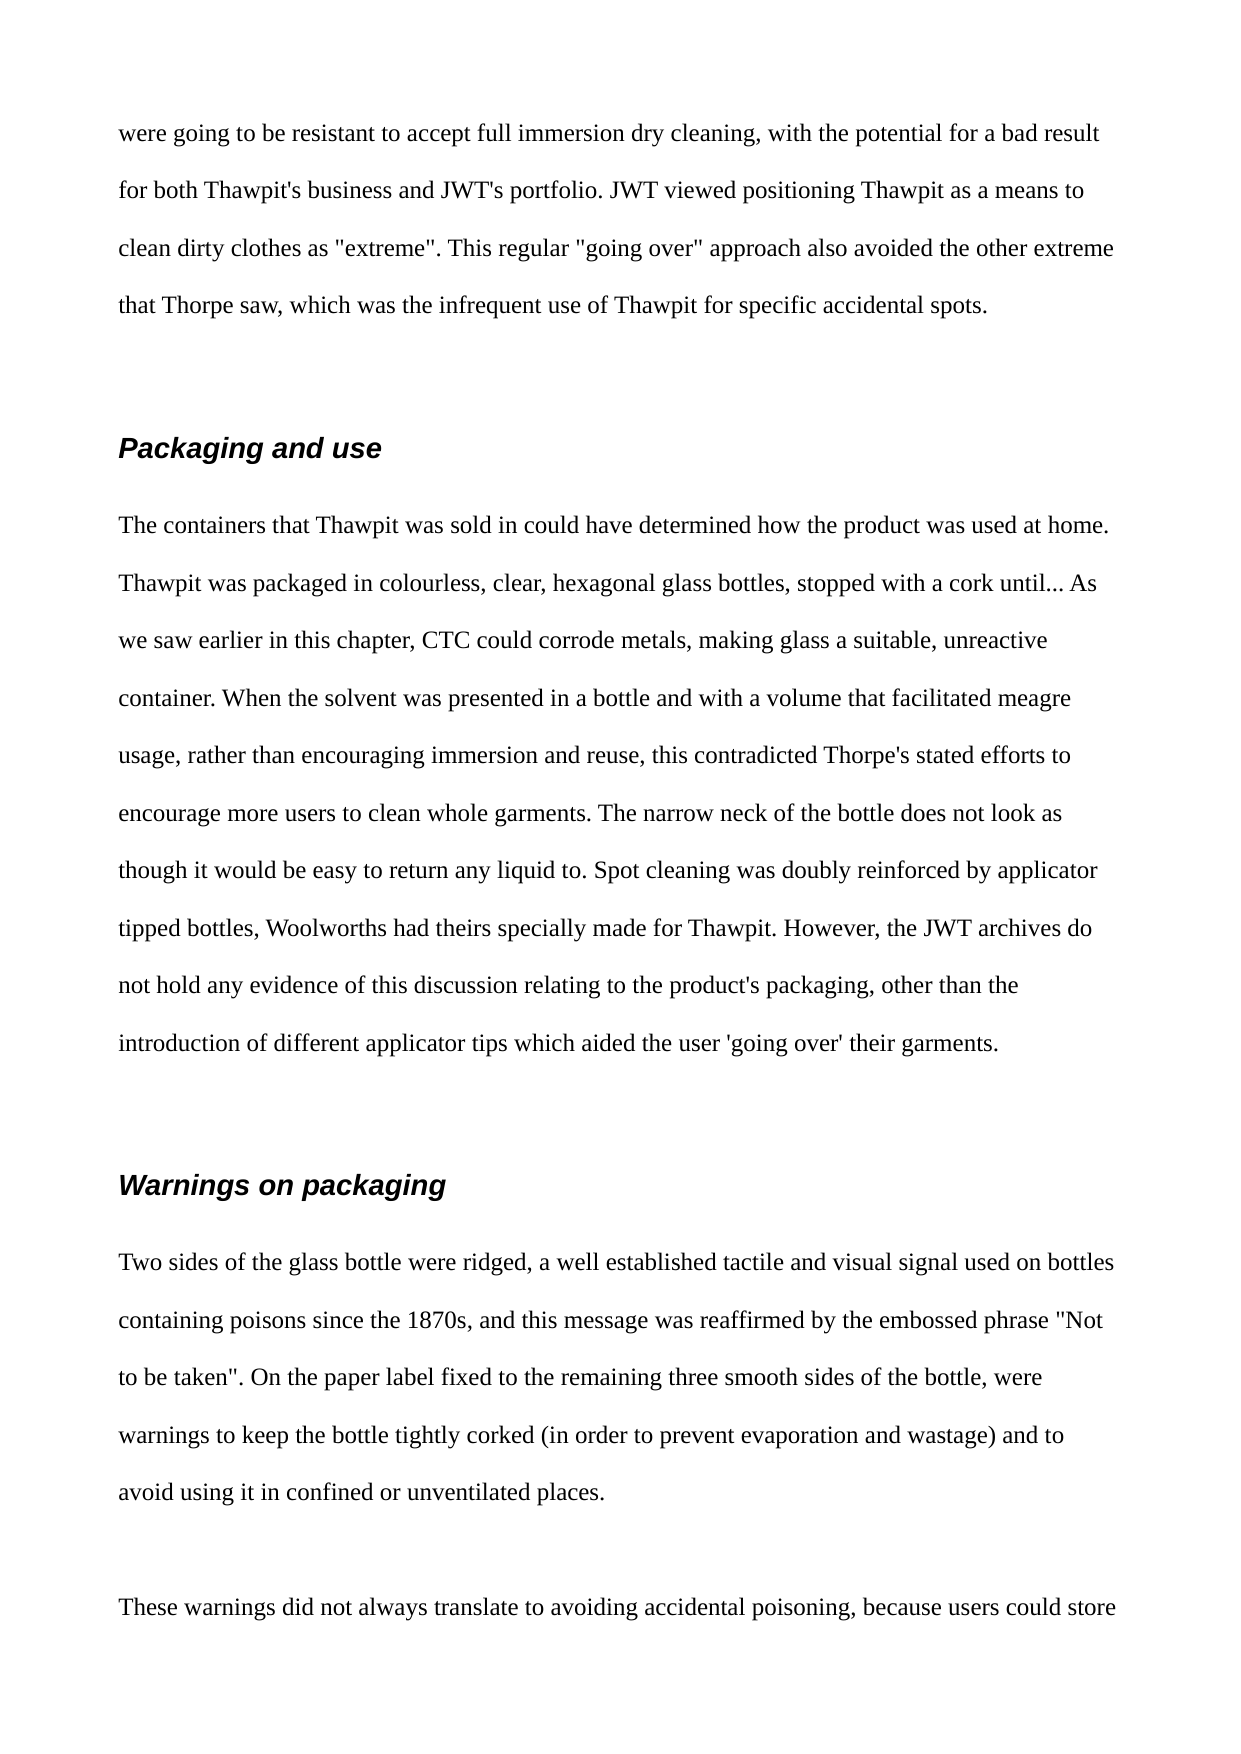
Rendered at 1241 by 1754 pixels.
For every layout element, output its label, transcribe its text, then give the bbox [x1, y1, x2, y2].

text The containers that Thawpit was sold in could have determined how the product was used at home. Thawpit was packaged in colourless, clear, hexagonal glass bottles, stopped with a cork until... As we saw earlier in this chapter, CTC could corrode metals, making glass a suitable, unreactive container. When the solvent was presented in a bottle and with a volume that facilitated meagre usage, rather than encouraging immersion and reuse, this contradicted Thorpe's stated efforts to encourage more users to clean whole garments. The narrow neck of the bottle does not look as though it would be easy to return any liquid to. Spot cleaning was doubly reinforced by applicator tipped bottles, Woolworths had theirs specially made for Thawpit. However, the JWT archives do not hold any evidence of this discussion relating to the product's packaging, other than the introduction of different applicator tips which aided the user 'going over' their garments. [118, 510, 1122, 1056]
text These warnings did not always translate to avoiding accidental poisoning, because users could store [118, 1592, 1122, 1621]
text Two sides of the glass bottle were ridged, a well established tactile and visual signal used on bottles containing poisons since the 1870s, and this message was reaffirmed by the embossed phrase "Not to be taken". On the paper label fixed to the remaining three smooth sides of the bottle, were warnings to keep the bottle tightly corked (in order to prevent evaporation and wastage) and to avoid using it in confined or unventilated places. [118, 1247, 1122, 1506]
subtitle Packaging and use [118, 431, 1122, 464]
subtitle Warnings on packaging [118, 1168, 1122, 1201]
text were going to be resistant to accept full immersion dry cleaning, with the potential for a bad result for both Thawpit's business and JWT's portfolio. JWT viewed positioning Thawpit as a means to clean dirty clothes as "extreme". This regular "going over" approach also avoided the other extreme that Thorpe saw, which was the infrequent use of Thawpit for specific accidental spots. [118, 118, 1122, 319]
